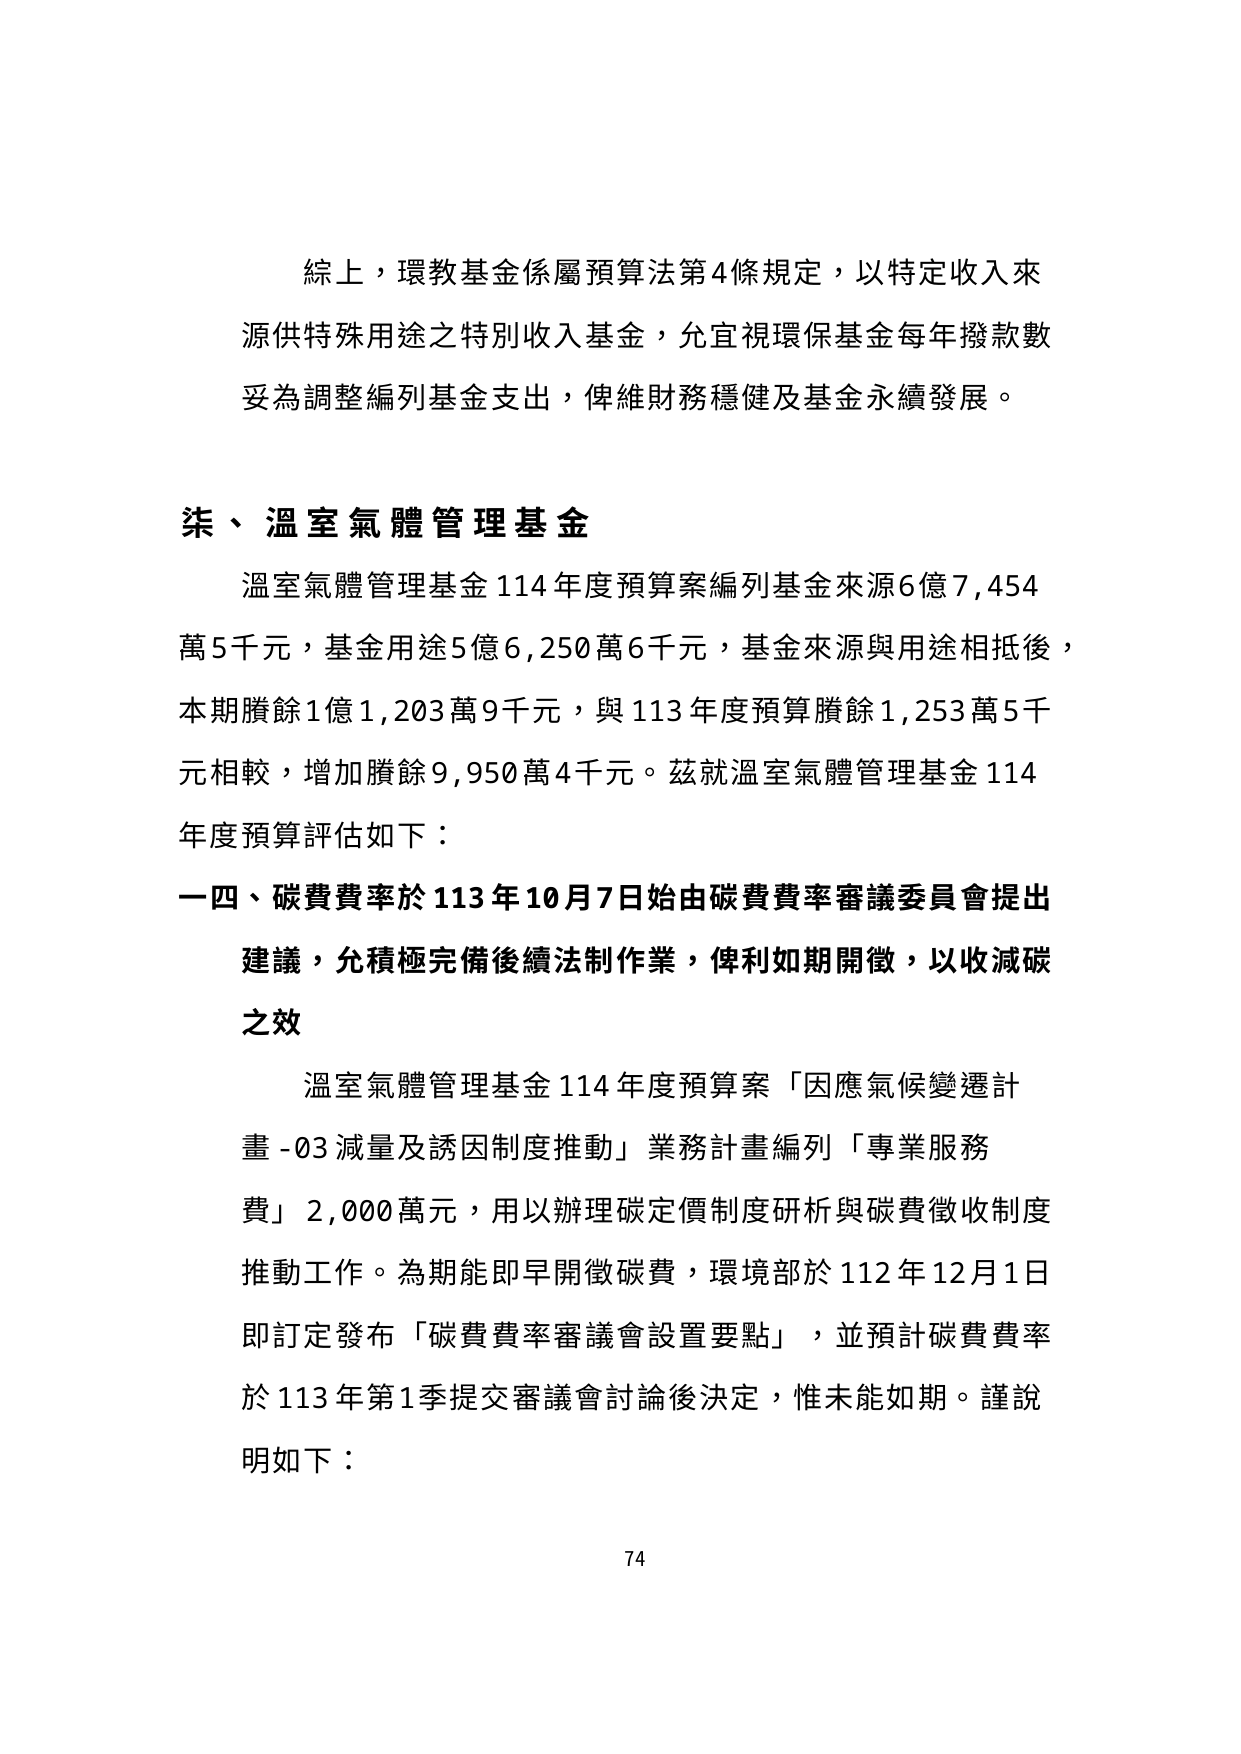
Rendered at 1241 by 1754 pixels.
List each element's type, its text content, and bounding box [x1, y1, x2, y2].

text 柒、溫室氣體管理基金 [177, 479, 1063, 542]
text 綜上，環教基金係屬預算法第4條規定，以特定收入來源供特殊用途之特別收入基金，允宜視環保基金每年撥款數妥為調整編列基金支出，俾維財務穩健及基金永續發展。 [236, 229, 1063, 417]
text 一四、碳費費率於113年10月7日始由碳費費率審議委員會提出建議，允積極完備後續法制作業，俾利如期開徵，以收減碳之效 [177, 854, 1063, 1042]
text 溫室氣體管理基金114年度預算案「因應氣候變遷計畫-03減量及誘因制度推動」業務計畫編列「專業服務費」2,000萬元，用以辦理碳定價制度研析與碳費徵收制度推動工作。為期能即早開徵碳費，環境部於112年12月1日即訂定發布「碳費費率審議會設置要點」，並預計碳費費率於113年第1季提交審議會討論後決定，惟未能如期。謹說明如下： [236, 1042, 1063, 1479]
text 溫室氣體管理基金114年度預算案編列基金來源6億7,454萬5千元，基金用途5億6,250萬6千元，基金來源與用途相抵後，本期賸餘1億1,203萬9千元，與113年度預算賸餘1,253萬5千元相較，增加賸餘9,950萬4千元。茲就溫室氣體管理基金114年度預算評估如下： [177, 542, 1063, 854]
